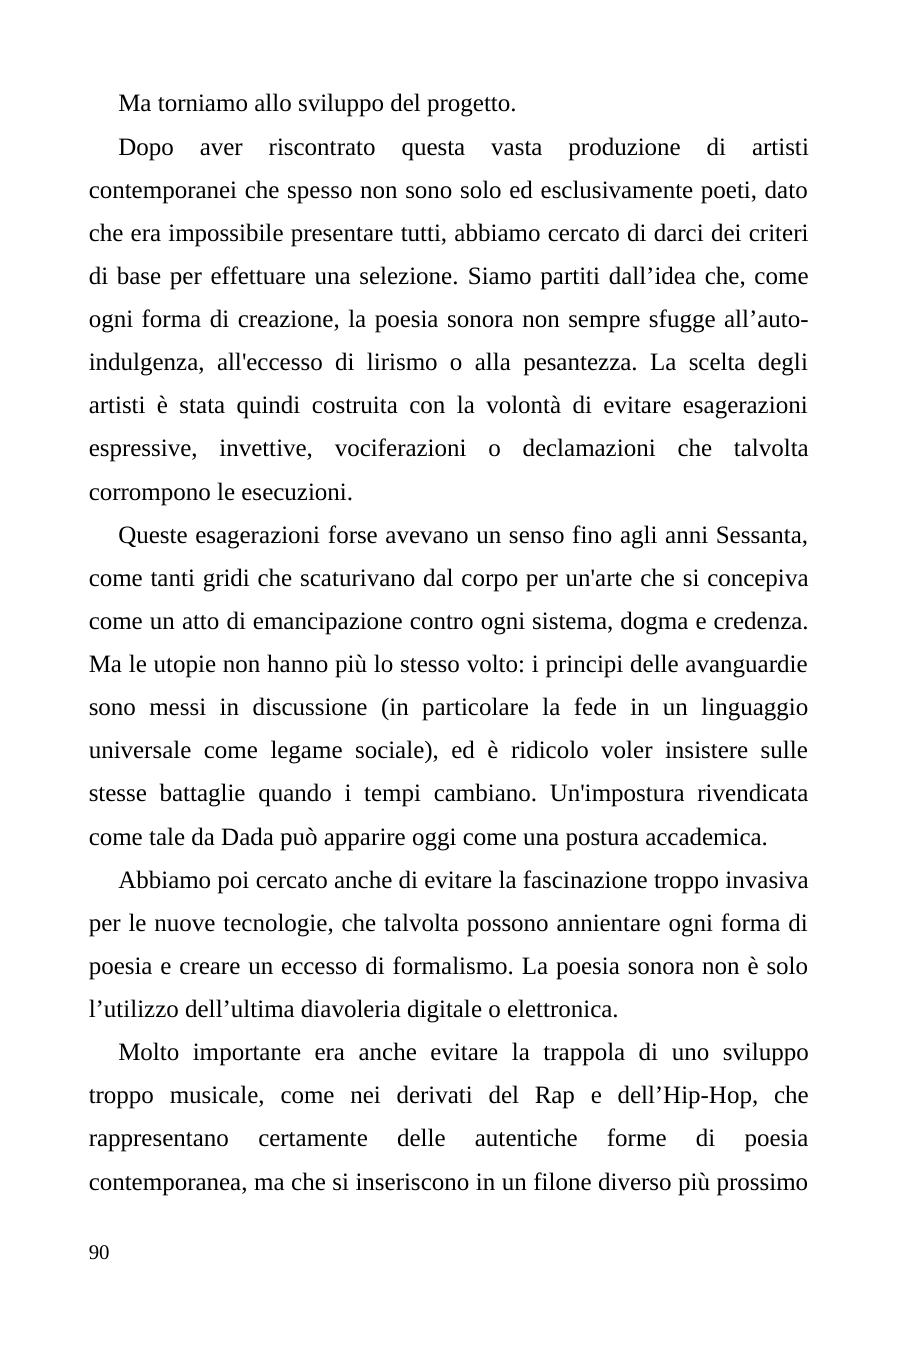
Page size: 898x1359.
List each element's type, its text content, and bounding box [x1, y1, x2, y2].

text Ma torniamo allo sviluppo del progetto. [88, 88, 809, 117]
text Abbiamo poi cercato anche di evitare la fascinazione troppo invasiva per le nuove tecnologie, che talvolta possono annientare ogni forma di poesia e creare un eccesso di formalismo. La poesia sonora non è solo l’utilizzo dell’ultima diavoleria digitale o elettronica. [88, 865, 809, 1023]
text Queste esagerazioni forse avevano un senso fino agli anni Sessanta, come tanti gridi che scaturivano dal corpo per un'arte che si concepiva come un atto di emancipazione contro ogni sistema, dogma e credenza. Ma le utopie non hanno più lo stesso volto: i principi delle avanguardie sono messi in discussione (in particolare la fede in un linguaggio universale come legame sociale), ed è ridicolo voler insistere sulle stesse battaglie quando i tempi cambiano. Un'impostura rivendicata come tale da Dada può apparire oggi come una postura accademica. [88, 520, 809, 850]
text Dopo aver riscontrato questa vasta produzione di artisti contemporanei che spesso non sono solo ed esclusivamente poeti, dato che era impossibile presentare tutti, abbiamo cercato di darci dei criteri di base per effettuare una selezione. Siamo partiti dall’idea che, come ogni forma di creazione, la poesia sonora non sempre sfugge all’auto-indulgenza, all'eccesso di lirismo o alla pesantezza. La scelta degli artisti è stata quindi costruita con la volontà di evitare esagerazioni espressive, invettive, vociferazioni o declamazioni che talvolta corrompono le esecuzioni. [88, 132, 809, 505]
text Molto importante era anche evitare la trappola di uno sviluppo troppo musicale, come nei derivati del Rap e dell’Hip-Hop, che rappresentano certamente delle autentiche forme di poesia contemporanea, ma che si inseriscono in un filone diverso più prossimo [88, 1037, 809, 1195]
